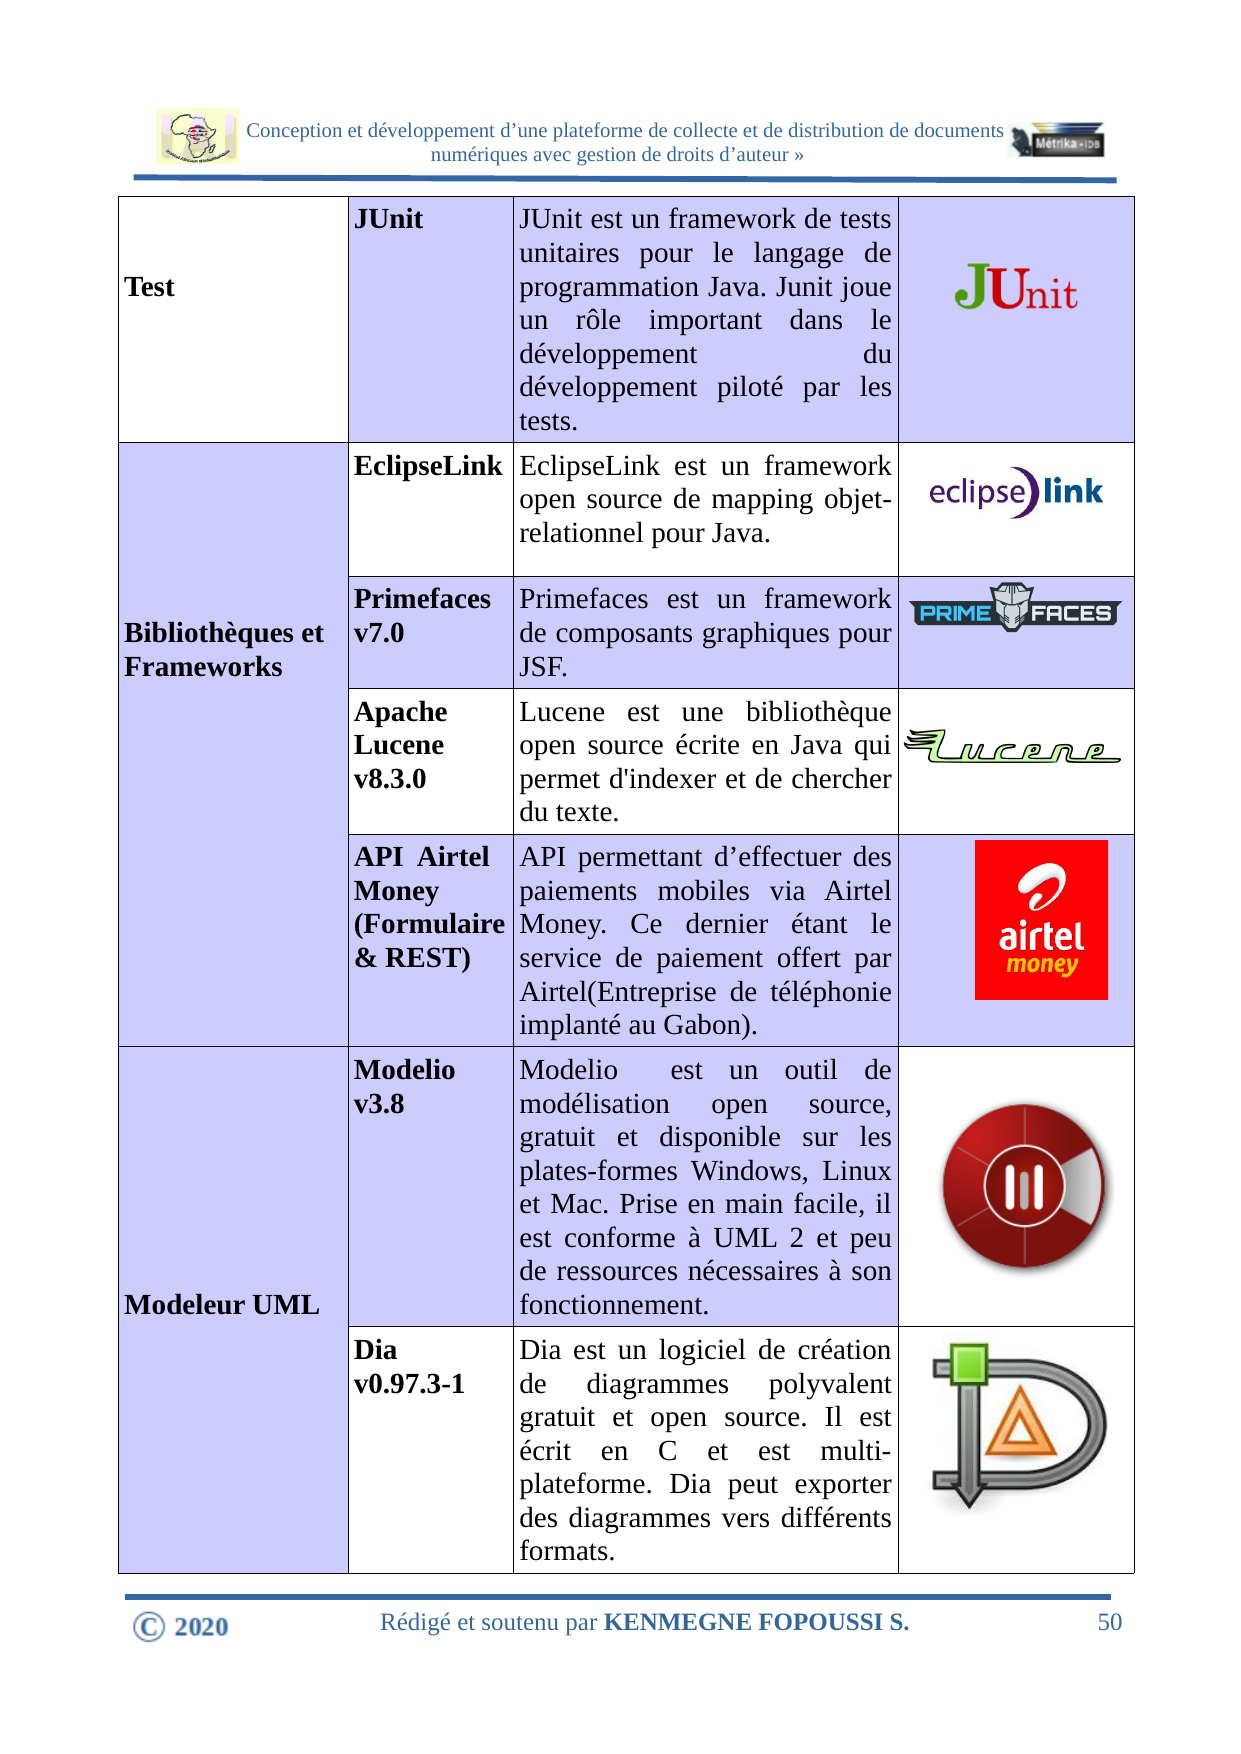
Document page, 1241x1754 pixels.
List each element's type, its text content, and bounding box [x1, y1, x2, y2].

picture [154, 107, 241, 166]
table_cell [899, 1047, 1134, 1326]
table_cell Primefaces v7.0 [349, 577, 513, 688]
picture [923, 1332, 1108, 1517]
picture [900, 581, 1131, 633]
picture [932, 1095, 1115, 1278]
table_cell [899, 1327, 1134, 1573]
table_cell Primefaces est un framework de composants graphiques pour JSF. [514, 577, 898, 688]
table_cell EclipseLink [349, 443, 513, 576]
table_cell API Airtel Money (Formulaire & REST) [349, 835, 513, 1046]
table_cell [899, 689, 1134, 834]
table_cell Modeleur UML [119, 1047, 348, 1573]
picture [931, 201, 1100, 371]
table_cell Modelio est un outil de modélisation open source, gratuit et disponible sur les plates-formes Windows, Linux et Mac. Prise en main facile, il est conforme à UML 2 et peu de ressources nécessaires à son fonctionnement. [514, 1047, 898, 1326]
picture [903, 729, 1121, 763]
table_cell Apache Lucene v8.3.0 [349, 689, 513, 834]
table_cell Test [119, 197, 348, 442]
picture [975, 840, 1109, 1000]
table_cell Dia est un logiciel de création de diagrammes polyvalent gratuit et open source. Il est écrit en C et est multi-plateforme. Dia peut exporter des diagrammes vers différents formats. [514, 1327, 898, 1573]
table_cell EclipseLink est un framework open source de mapping objet-relationnel pour Java. [514, 443, 898, 576]
table_cell Dia v0.97.3-1 [349, 1327, 513, 1573]
table_cell JUnit [349, 197, 513, 442]
table_cell Bibliothèques et Frameworks [119, 443, 348, 1046]
table_cell [899, 577, 1134, 688]
table_cell [899, 443, 1134, 576]
table_cell [899, 197, 1134, 442]
picture [126, 1604, 231, 1647]
picture [927, 447, 1105, 537]
table_cell [899, 835, 1134, 1046]
table_cell JUnit est un framework de tests unitaires pour le langage de programmation Java. Junit joue un rôle important dans le développement du développement piloté par les tests. [514, 197, 898, 442]
table_cell Lucene est une bibliothèque open source écrite en Java qui permet d'indexer et de chercher du texte. [514, 689, 898, 834]
table_cell Modelio v3.8 [349, 1047, 513, 1326]
picture [1003, 116, 1109, 160]
table_cell API permettant d’effectuer des paiements mobiles via Airtel Money. Ce dernier étant le service de paiement offert par Airtel(Entreprise de téléphonie implanté au Gabon). [514, 835, 898, 1046]
